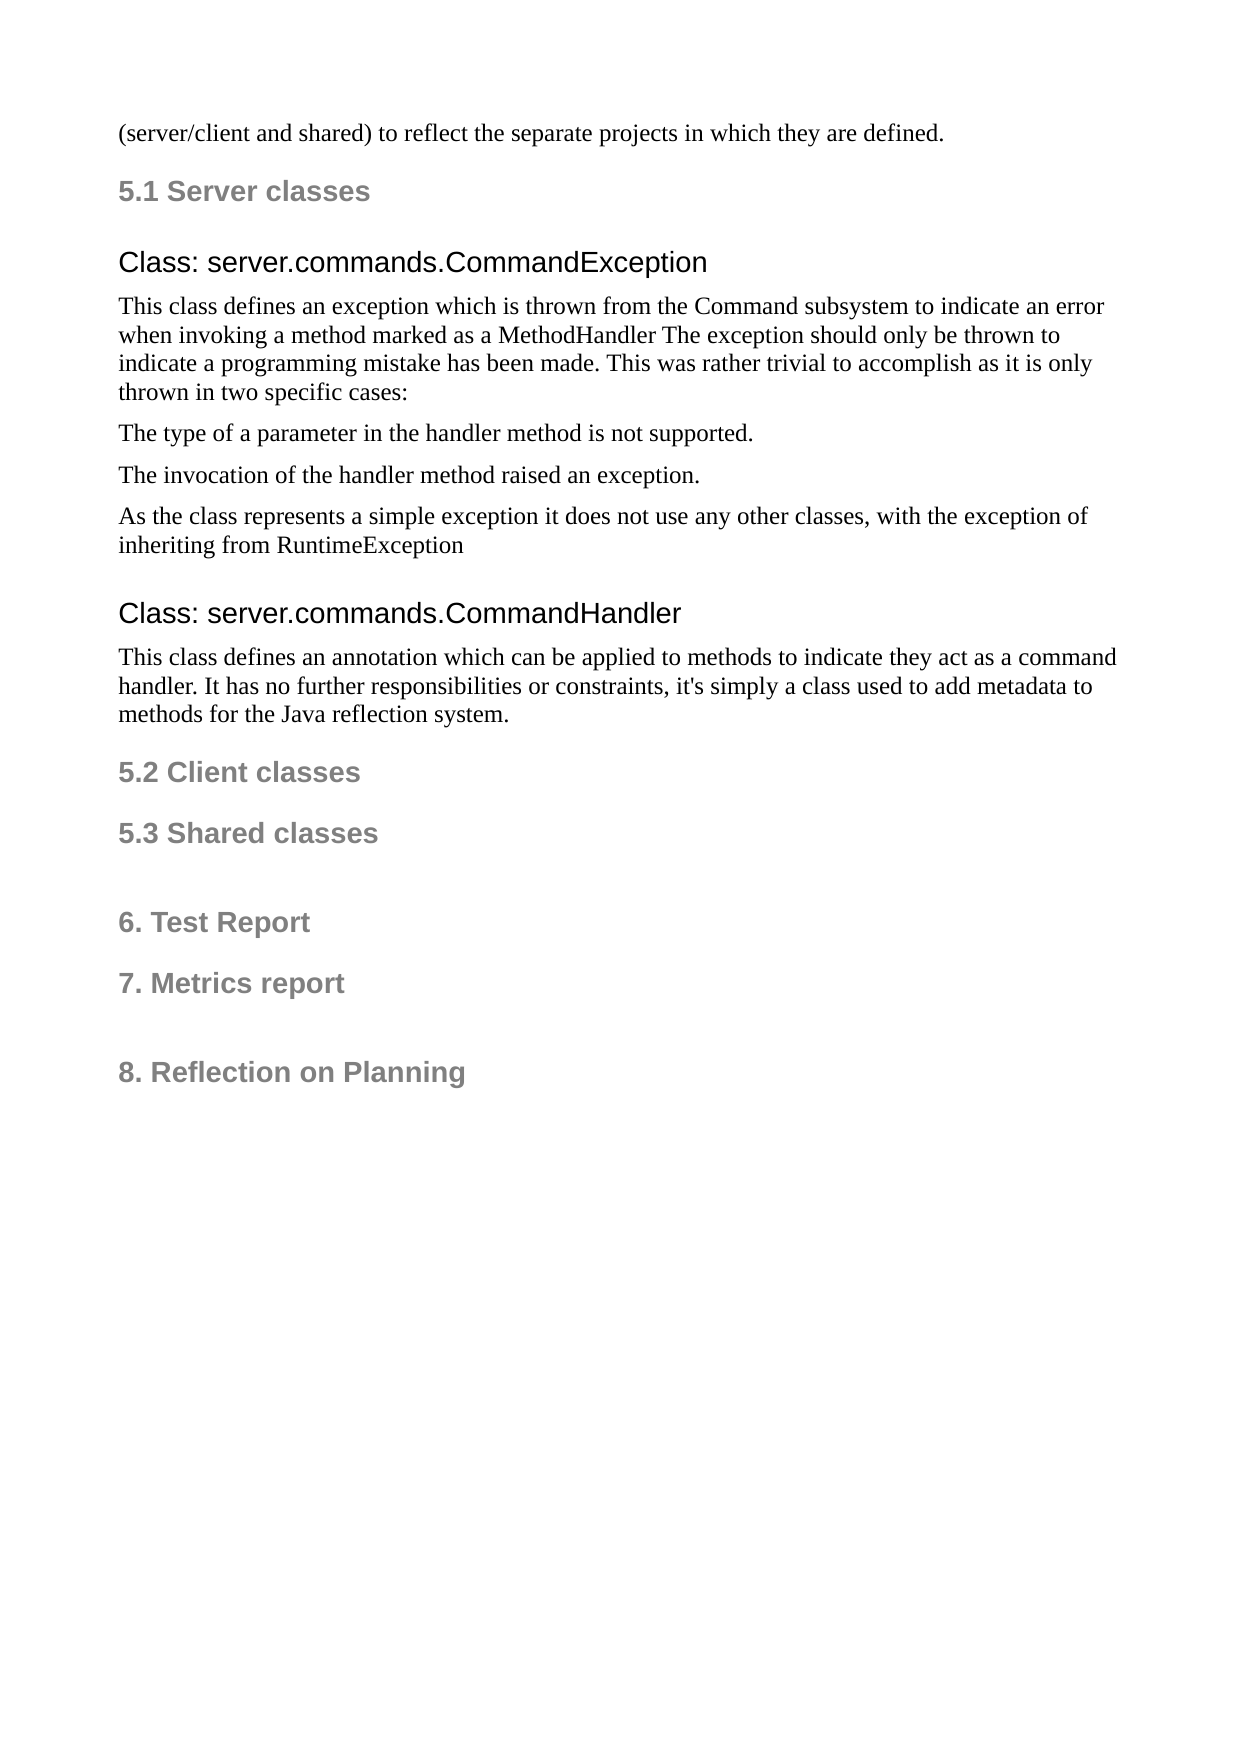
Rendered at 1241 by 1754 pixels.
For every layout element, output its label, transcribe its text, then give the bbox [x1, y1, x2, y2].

subtitle Class: server.commands.CommandException [118, 245, 1122, 278]
subtitle 8. Reflection on Planning [118, 1055, 1122, 1089]
text This class defines an annotation which can be applied to methods to indicate they act as a command handler. It has no further responsibilities or constraints, it's simply a class used to add metadata to methods for the Java reflection system. [118, 642, 1122, 728]
text As the class represents a simple exception it does not use any other classes, with the exception of inheriting from RuntimeException [118, 501, 1122, 558]
subtitle Class: server.commands.CommandHandler [118, 596, 1122, 629]
subtitle 6. Test Report [118, 905, 1122, 939]
subtitle 5.1 Server classes [118, 174, 1122, 207]
subtitle 5.3 Shared classes [118, 816, 1122, 849]
text The invocation of the handler method raised an exception. [118, 460, 1122, 488]
text The type of a parameter in the handler method is not supported. [118, 418, 1122, 447]
text (server/client and shared) to reflect the separate projects in which they are defined. [118, 118, 1122, 147]
subtitle 5.2 Client classes [118, 755, 1122, 789]
subtitle 7. Metrics report [118, 966, 1122, 999]
text This class defines an exception which is thrown from the Command subsystem to indicate an error when invoking a method marked as a MethodHandler The exception should only be thrown to indicate a programming mistake has been made. This was rather trivial to accomplish as it is only thrown in two specific cases: [118, 291, 1122, 406]
